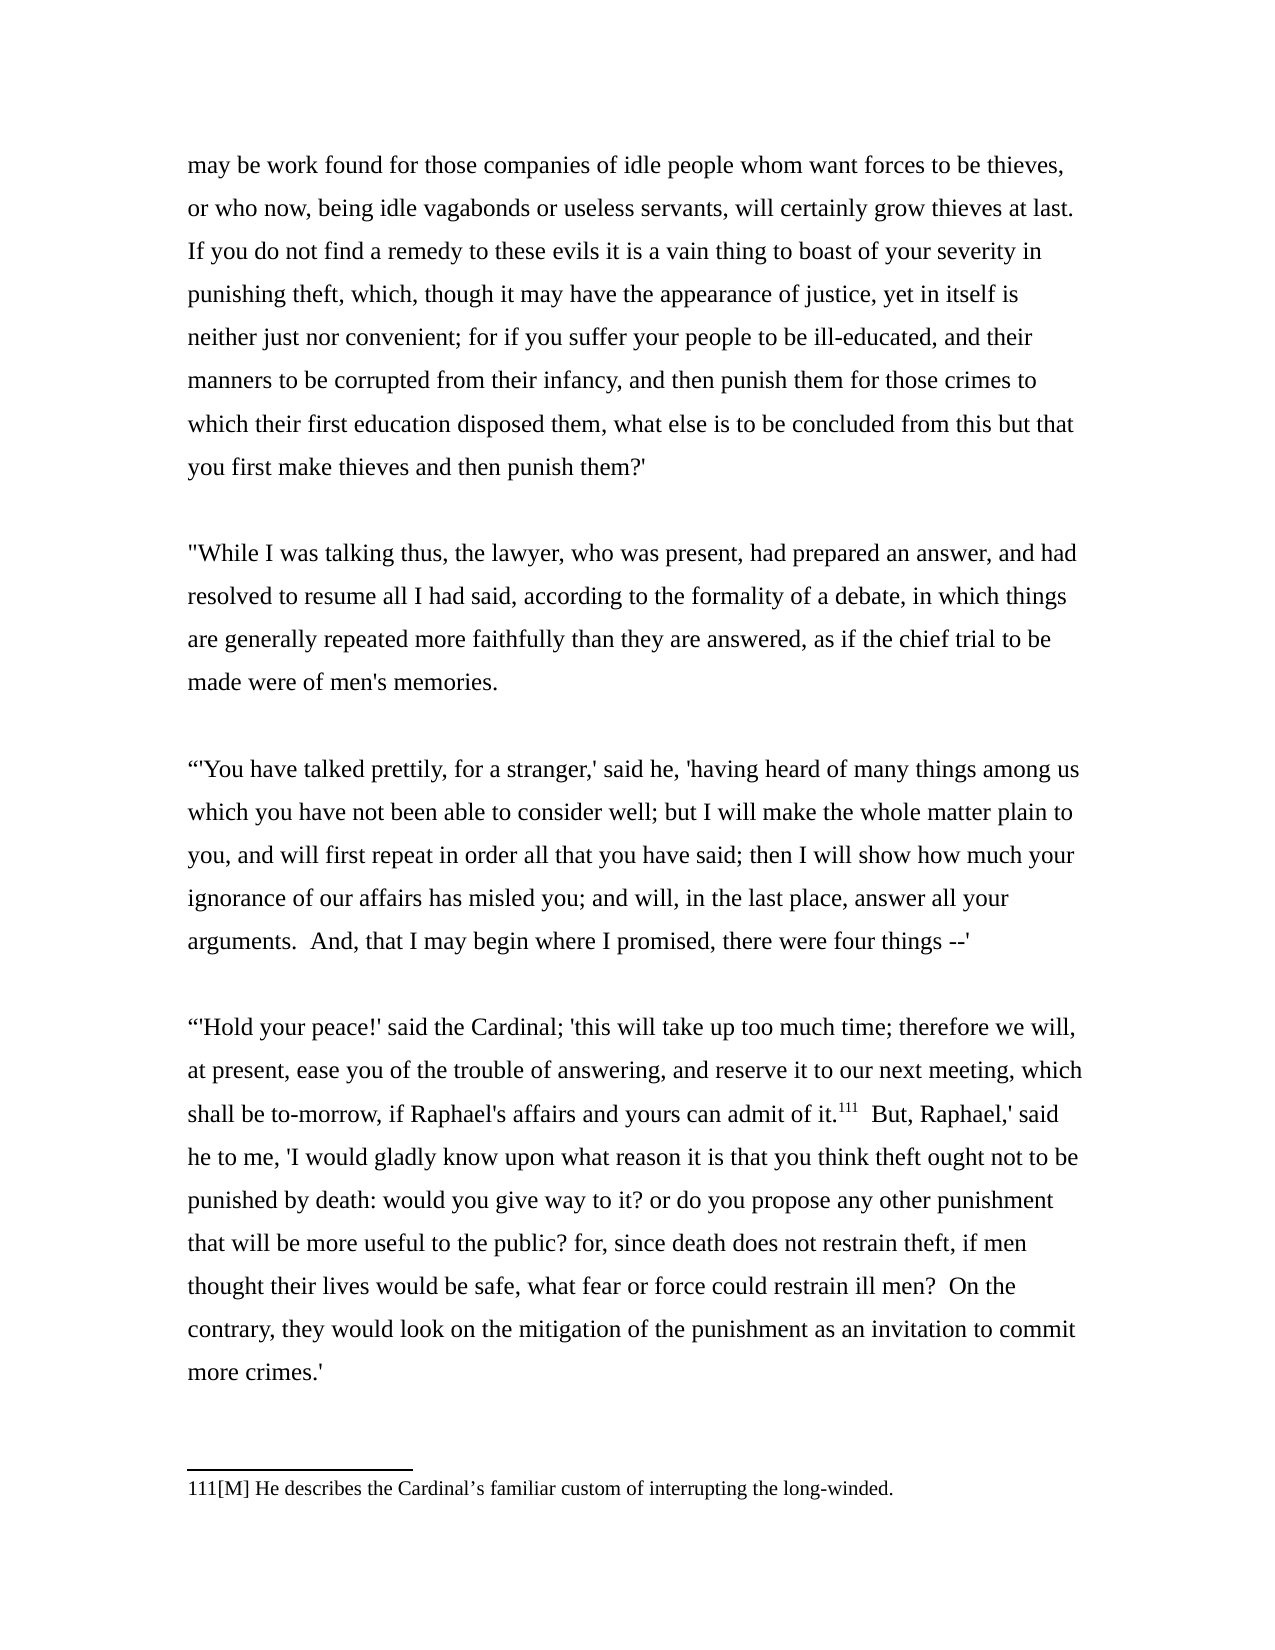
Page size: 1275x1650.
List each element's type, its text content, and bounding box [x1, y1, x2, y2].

text “'You have talked prettily, for a stranger,' said he, 'having heard of many things among us which you have not been able to consider well; but I will make the whole matter plain to you, and will first repeat in order all that you have said; then I will show how much your ignorance of our affairs has misled you; and will, in the last place, answer all your arguments. And, that I may begin where I promised, there were four things --' [187, 754, 1087, 955]
text may be work found for those companies of idle people whom want forces to be thieves, or who now, being idle vagabonds or useless servants, will certainly grow thieves at last. If you do not find a remedy to these evils it is a vain thing to boast of your severity in punishing theft, which, though it may have the appearance of justice, yet in itself is neither just nor convenient; for if you suffer your people to be ill-educated, and their manners to be corrupted from their infancy, and then punish them for those crimes to which their first education disposed them, what else is to be concluded from this but that you first make thieves and then punish them?' [187, 150, 1087, 481]
text "While I was talking thus, the lawyer, who was present, had prepared an answer, and had resolved to resume all I had said, according to the formality of a debate, in which things are generally repeated more faithfully than they are answered, as if the chief trial to be made were of men's memories. [187, 538, 1087, 696]
text “'Hold your peace!' said the Cardinal; 'this will take up too much time; therefore we will, at present, ease you of the trouble of answering, and reserve it to our next meeting, which shall be to-morrow, if Raphael's affairs and yours can admit of it. But, Raphael,' said he to me, 'I would gladly know upon what reason it is that you think theft ought not to be punished by death: would you give way to it? or do you propose any other punishment that will be more useful to the public? for, since death does not restrain theft, if men thought their lives would be safe, what fear or force could restrain ill men? On the contrary, they would look on the mitigation of the punishment as an invitation to commit more crimes.' [187, 1012, 1087, 1386]
text [M] He describes the Cardinal’s familiar custom of interrupting the long-winded. [187, 1476, 1087, 1500]
